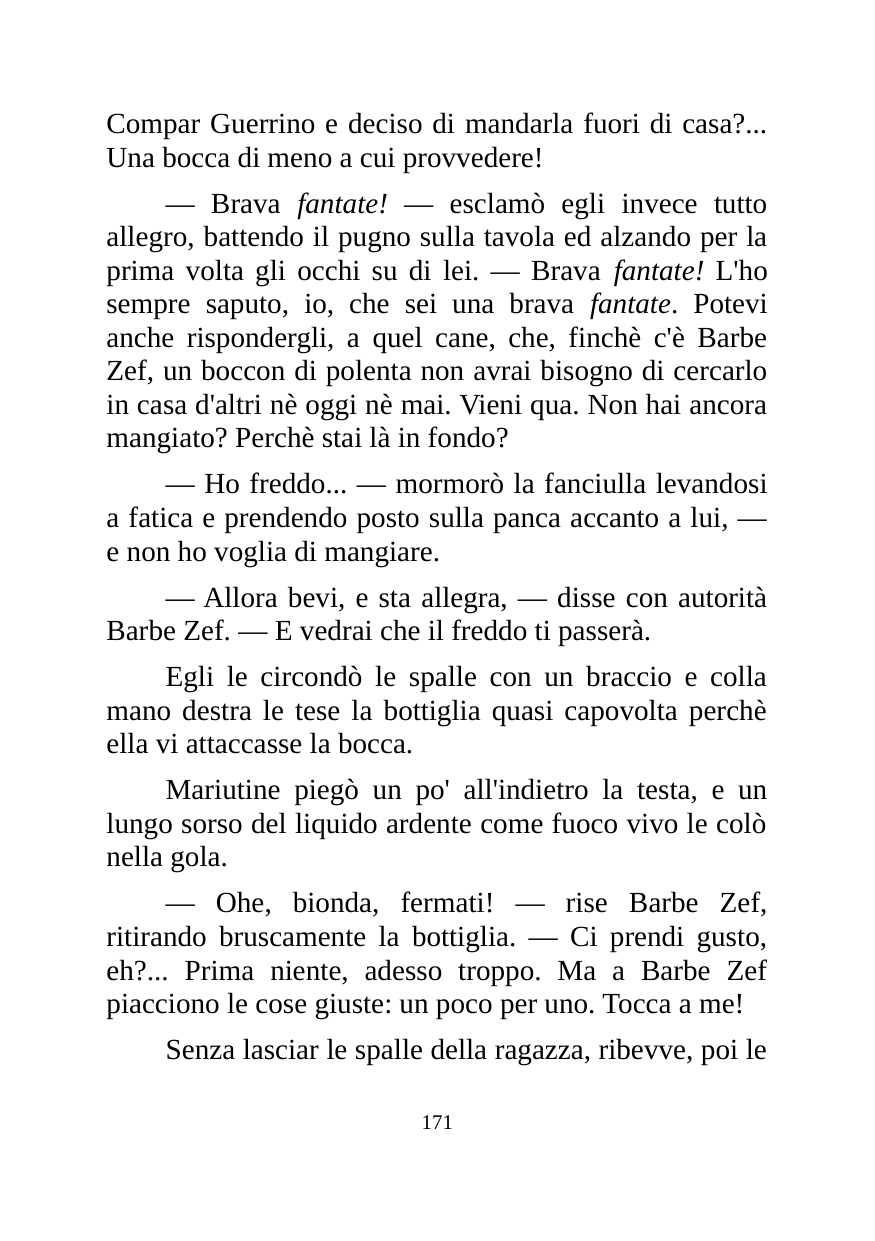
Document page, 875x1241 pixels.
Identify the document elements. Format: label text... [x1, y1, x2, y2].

text — Brava fantate! — esclamò egli invece tutto allegro, battendo il pugno sulla tavola ed alzando per la prima volta gli occhi su di lei. — Brava fantate! L'ho sempre saputo, io, che sei una brava fantate. Potevi anche rispondergli, a quel cane, che, finchè c'è Barbe Zef, un boccon di polenta non avrai bisogno di cercarlo in casa d'altri nè oggi nè mai. Vieni qua. Non hai ancora mangiato? Perchè stai là in fondo? [106, 186, 768, 454]
text Compar Guerrino e deciso di mandarla fuori di casa?... Una bocca di meno a cui provvedere! [106, 106, 768, 173]
text — Ho freddo... — mormorò la fanciulla levandosi a fatica e prendendo posto sulla panca accanto a lui, — e non ho voglia di mangiare. [106, 467, 768, 567]
text — Allora bevi, e sta allegra, — disse con autorità Barbe Zef. — E vedrai che il freddo ti passerà. [106, 580, 768, 647]
text Mariutine piegò un po' all'indietro la testa, e un lungo sorso del liquido ardente come fuoco vivo le colò nella gola. [106, 772, 768, 873]
text Senza lasciar le spalle della ragazza, ribevve, poi le [106, 1032, 768, 1066]
text — Ohe, bionda, fermati! — rise Barbe Zef, ritirando bruscamente la bottiglia. — Ci prendi gusto, eh?... Prima niente, adesso troppo. Ma a Barbe Zef piacciono le cose giuste: un poco per uno. Tocca a me! [106, 886, 768, 1020]
text Egli le circondò le spalle con un braccio e colla mano destra le tese la bottiglia quasi capovolta perchè ella vi attaccasse la bocca. [106, 659, 768, 760]
